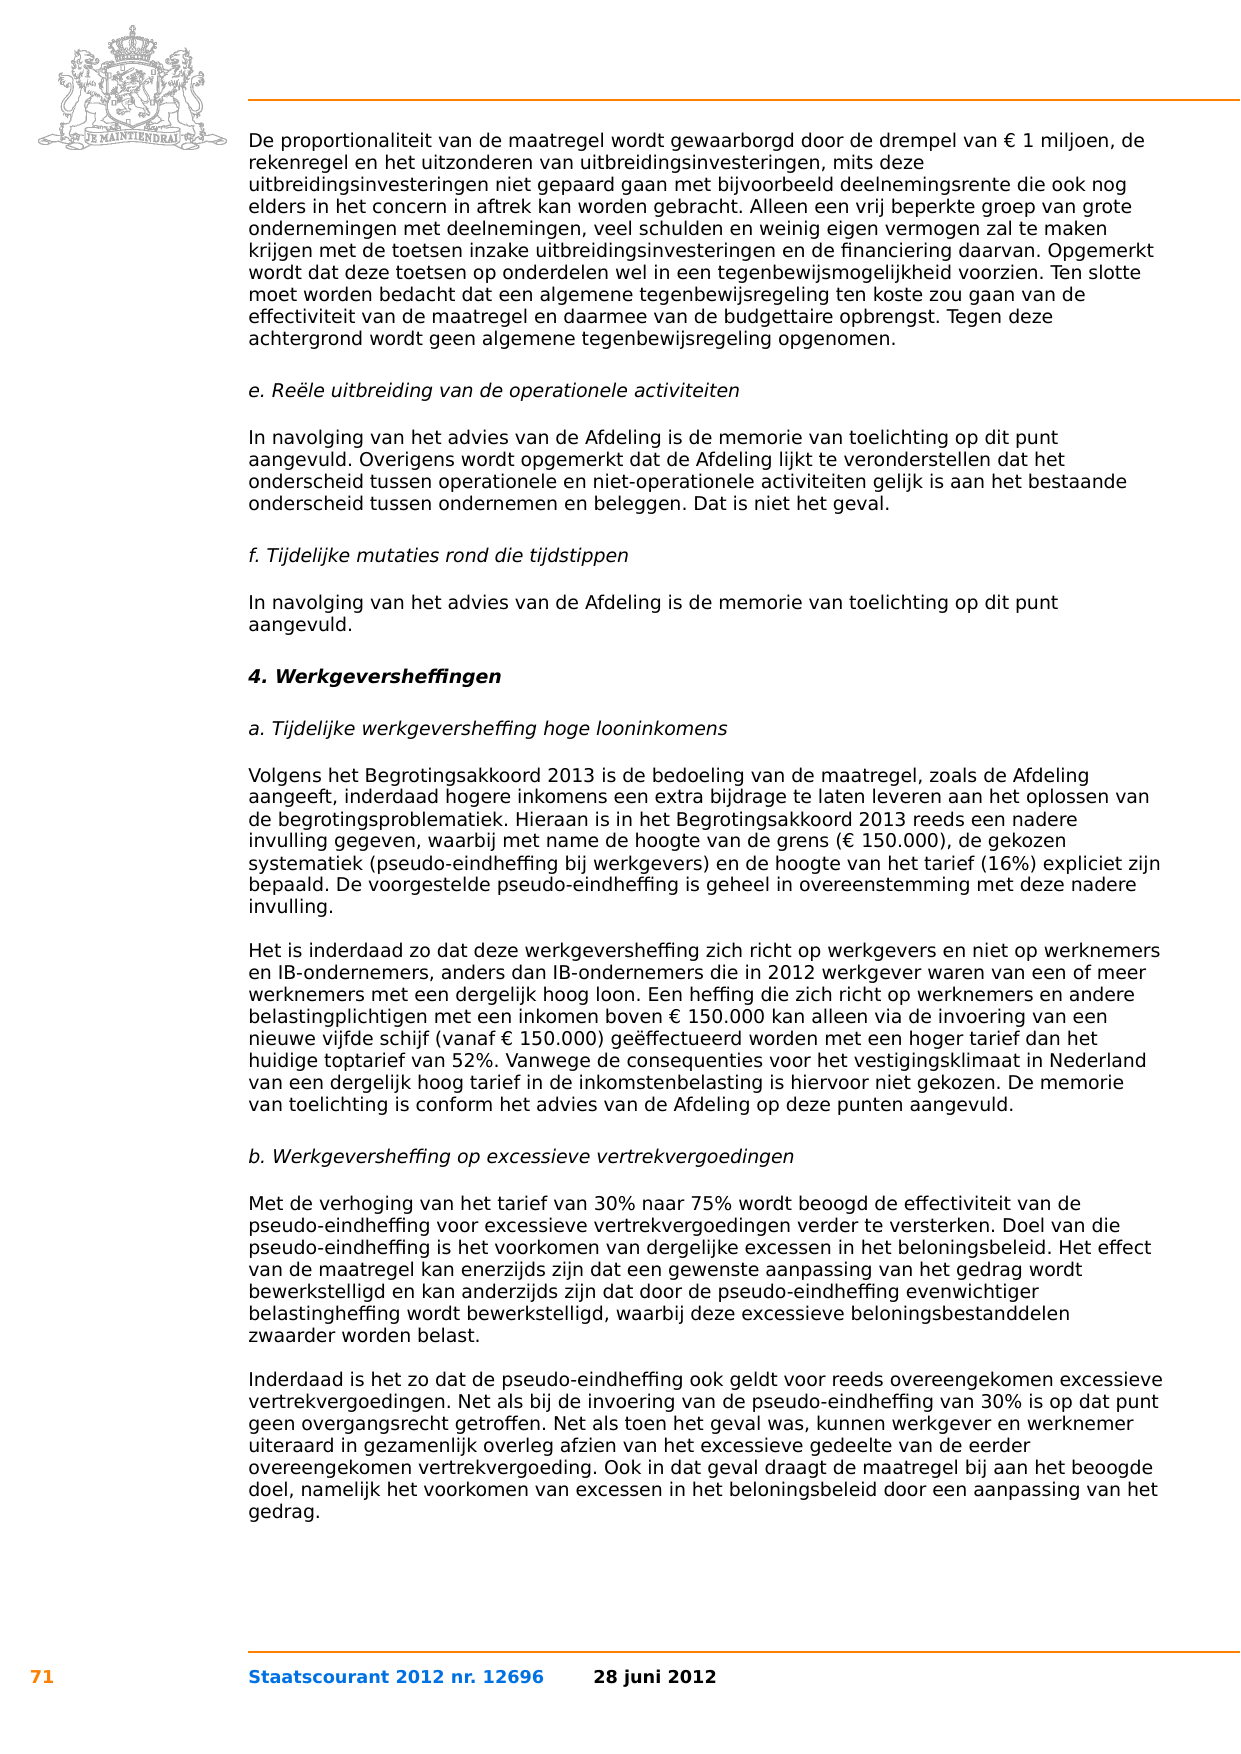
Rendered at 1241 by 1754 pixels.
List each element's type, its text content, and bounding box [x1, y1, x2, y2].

subtitle b. Werkgeversheffing op excessieve vertrekvergoedingen [248, 1146, 1163, 1168]
subtitle f. Tijdelijke mutaties rond die tijdstippen [248, 544, 1163, 567]
subtitle 4. Werkgeversheffingen [248, 666, 1163, 687]
subtitle e. Reële uitbreiding van de operationele activiteiten [248, 380, 1163, 402]
text In navolging van het advies van de Afdeling is de memorie van toelichting op dit punt aangevuld. [248, 592, 1163, 636]
text Met de verhoging van het tarief van 30% naar 75% wordt beoogd de effectiviteit van de pseudo-eindheffing voor excessieve vertrekvergoedingen verder te versterken. Doel van die pseudo-eindheffing is het voorkomen van dergelijke excessen in het beloningsbeleid. Het effect van de maatregel kan enerzijds zijn dat een gewenste aanpassing van het gedrag wordt bewerkstelligd en kan anderzijds zijn dat door de pseudo-eindheffing evenwichtiger belastingheffing wordt bewerkstelligd, waarbij deze excessieve beloningsbestanddelen zwaarder worden belast. [248, 1193, 1163, 1347]
text In navolging van het advies van de Afdeling is de memorie van toelichting op dit punt aangevuld. Overigens wordt opgemerkt dat de Afdeling lijkt te veronderstellen dat het onderscheid tussen operationele en niet-operationele activiteiten gelijk is aan het bestaande onderscheid tussen ondernemen en beleggen. Dat is niet het geval. [248, 427, 1163, 514]
text Volgens het Begrotingsakkoord 2013 is de bedoeling van de maatregel, zoals de Afdeling aangeeft, inderdaad hogere inkomens een extra bijdrage te laten leveren aan het oplossen van de begrotingsproblematiek. Hieraan is in het Begrotingsakkoord 2013 reeds een nadere invulling gegeven, waarbij met name de hoogte van de grens (€ 150.000), de gekozen systematiek (pseudo-eindheffing bij werkgevers) en de hoogte van het tarief (16%) expliciet zijn bepaald. De voorgestelde pseudo-eindheffing is geheel in overeenstemming met deze nadere invulling. [248, 764, 1163, 918]
text De proportionaliteit van de maatregel wordt gewaarborgd door de drempel van € 1 miljoen, de rekenregel en het uitzonderen van uitbreidingsinvesteringen, mits deze uitbreidingsinvesteringen niet gepaard gaan met bijvoorbeeld deelnemingsrente die ook nog elders in het concern in aftrek kan worden gebracht. Alleen een vrij beperkte groep van grote ondernemingen met deelnemingen, veel schulden en weinig eigen vermogen zal te maken krijgen met de toetsen inzake uitbreidingsinvesteringen en de financiering daarvan. Opgemerkt wordt dat deze toetsen op onderdelen wel in een tegenbewijsmogelijkheid voorzien. Ten slotte moet worden bedacht dat een algemene tegenbewijsregeling ten koste zou gaan van de effectiviteit van de maatregel en daarmee van de budgettaire opbrengst. Tegen deze achtergrond wordt geen algemene tegenbewijsregeling opgenomen. [248, 130, 1163, 350]
picture [38, 25, 227, 150]
text Inderdaad is het zo dat de pseudo-eindheffing ook geldt voor reeds overeengekomen excessieve vertrekvergoedingen. Net als bij de invoering van de pseudo-eindheffing van 30% is op dat punt geen overgangsrecht getroffen. Net als toen het geval was, kunnen werkgever en werknemer uiteraard in gezamenlijk overleg afzien van het excessieve gedeelte van de eerder overeengekomen vertrekvergoeding. Ook in dat geval draagt de maatregel bij aan het beoogde doel, namelijk het voorkomen van excessen in het beloningsbeleid door een aanpassing van het gedrag. [248, 1369, 1163, 1523]
subtitle a. Tijdelijke werkgeversheffing hoge looninkomens [248, 717, 1163, 739]
text Het is inderdaad zo dat deze werkgeversheffing zich richt op werkgevers en niet op werknemers en IB-ondernemers, anders dan IB-ondernemers die in 2012 werkgever waren van een of meer werknemers met een dergelijk hoog loon. Een heffing die zich richt op werknemers en andere belastingplichtigen met een inkomen boven € 150.000 kan alleen via de invoering van een nieuwe vijfde schijf (vanaf € 150.000) geëffectueerd worden met een hoger tarief dan het huidige toptarief van 52%. Vanwege de consequenties voor het vestigingsklimaat in Nederland van een dergelijk hoog tarief in de inkomstenbelasting is hiervoor niet gekozen. De memorie van toelichting is conform het advies van de Afdeling op deze punten aangevuld. [248, 940, 1163, 1116]
